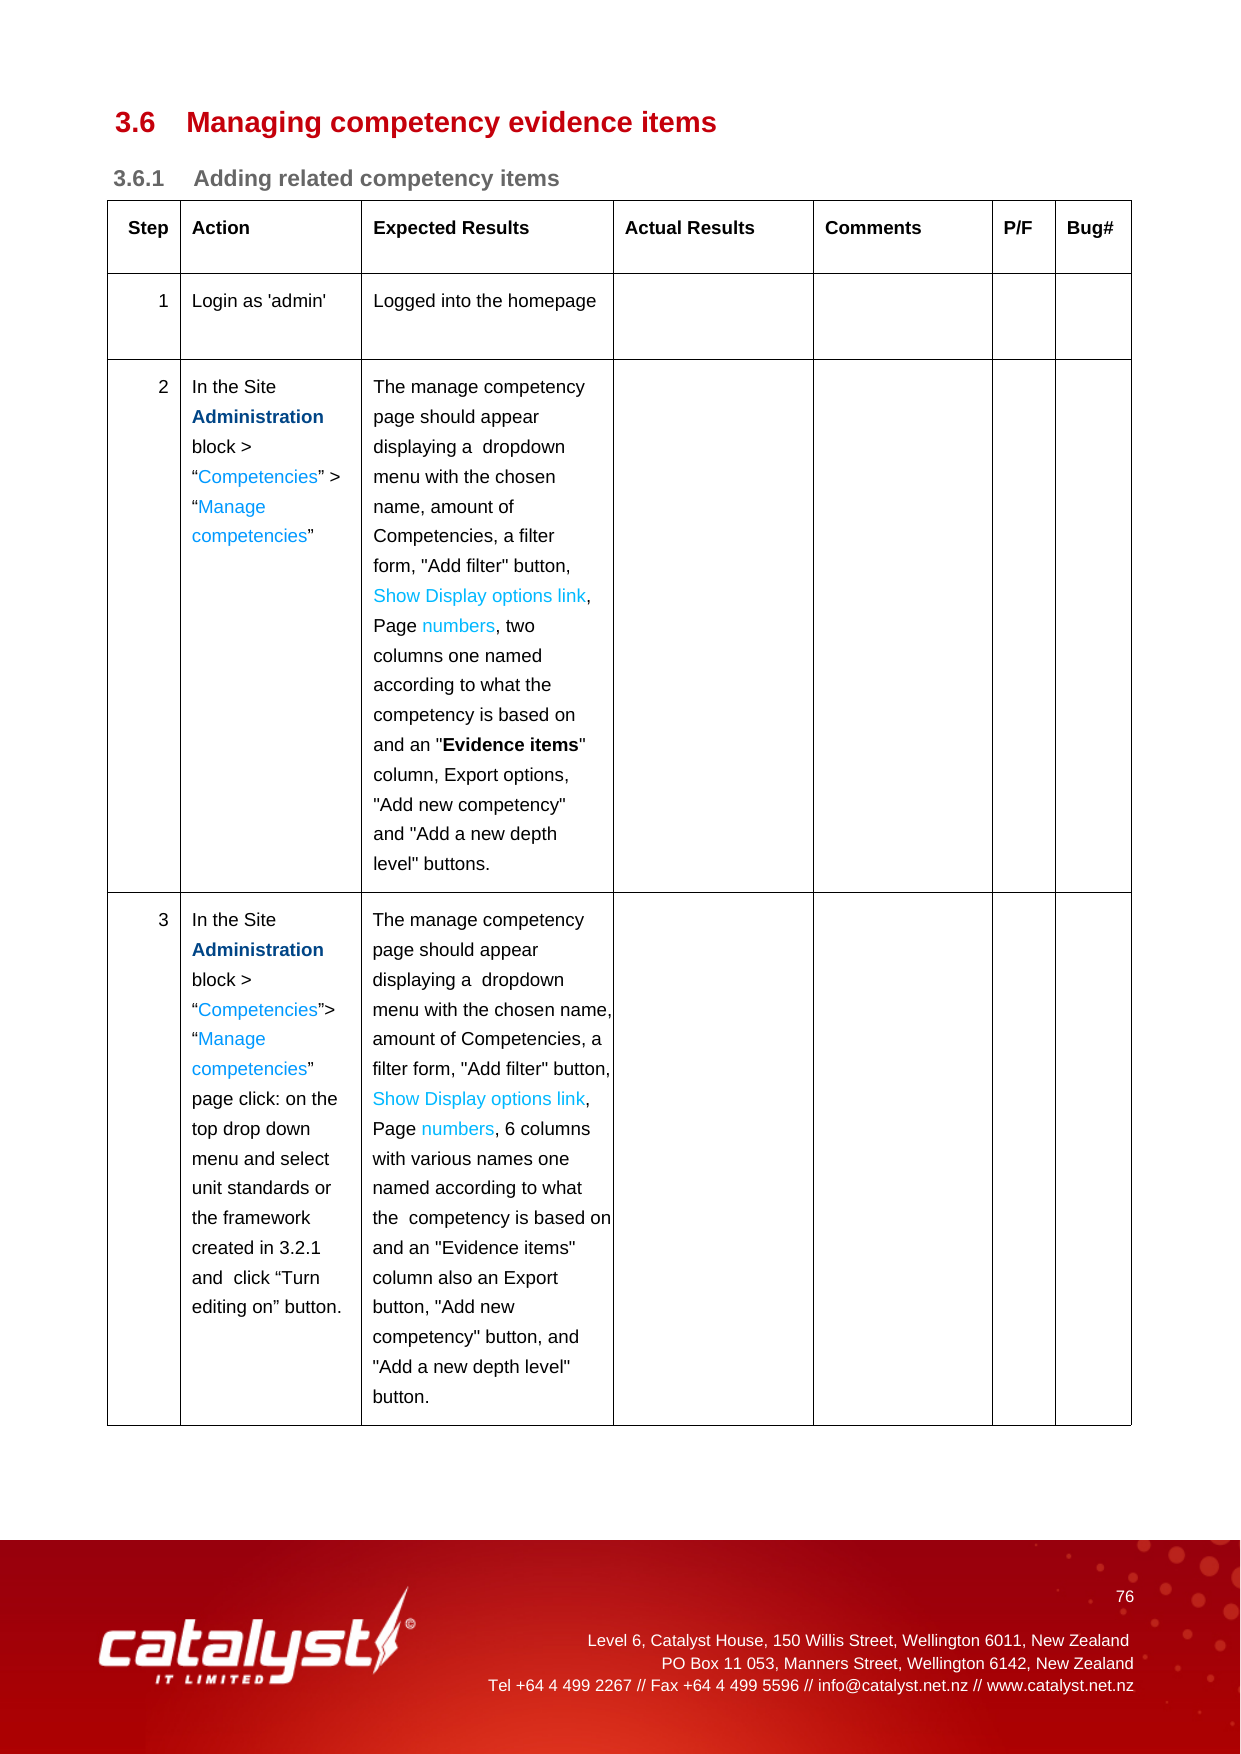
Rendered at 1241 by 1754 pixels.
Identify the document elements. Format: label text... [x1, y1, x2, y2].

table_cell In the Site Administration block > “Competencies” > “Manage competencies” [181, 360, 361, 892]
table_cell [814, 893, 992, 1425]
picture [0, 1540, 1241, 1754]
table_cell [993, 360, 1055, 892]
table_cell [614, 893, 813, 1425]
table_header Actual Results [614, 201, 813, 273]
table_cell [814, 360, 992, 892]
table_cell [614, 274, 813, 359]
table_cell [1056, 274, 1131, 359]
table_header Step [108, 201, 180, 273]
subtitle Adding related competency items [107, 165, 1103, 191]
table_header Action [181, 201, 361, 273]
table_header P/F [993, 201, 1055, 273]
table_cell 1 [108, 274, 180, 359]
table_cell [993, 274, 1055, 359]
table_cell The manage competency page should appear displaying a dropdown menu with the chosen name, amount of Competencies, a filter form, "Add filter" button, Show Display options link, Page numbers, two columns one named according to what the competency is based on and an "Evidence items" column, Export options, "Add new competency" and "Add a new depth level" buttons. [362, 360, 613, 892]
table_cell [614, 360, 813, 892]
table_cell In the Site Administration block > “Competencies”> “Manage competencies” page click: on the top drop down menu and select unit standards or the framework created in 3.2.1 and click “Turn editing on” button. [181, 893, 361, 1425]
table_header Comments [814, 201, 992, 273]
table_header Bug# [1056, 201, 1131, 273]
table_cell Login as 'admin' [181, 274, 361, 359]
table_header Expected Results [362, 201, 613, 273]
table_cell [993, 893, 1055, 1425]
table_cell The manage competency page should appear displaying a dropdown menu with the chosen name, amount of Competencies, a filter form, "Add filter" button, Show Display options link, Page numbers, 6 columns with various names one named according to what the competency is based on and an "Evidence items" column also an Export button, "Add new competency" button, and "Add a new depth level" button. [362, 893, 613, 1425]
subtitle Managing competency evidence items [107, 106, 1103, 139]
table_cell 3 [108, 893, 180, 1425]
table_cell [1056, 893, 1131, 1425]
table_cell Logged into the homepage [362, 274, 613, 359]
table_cell [814, 274, 992, 359]
table_cell [1056, 360, 1131, 892]
table_cell 2 [108, 360, 180, 892]
